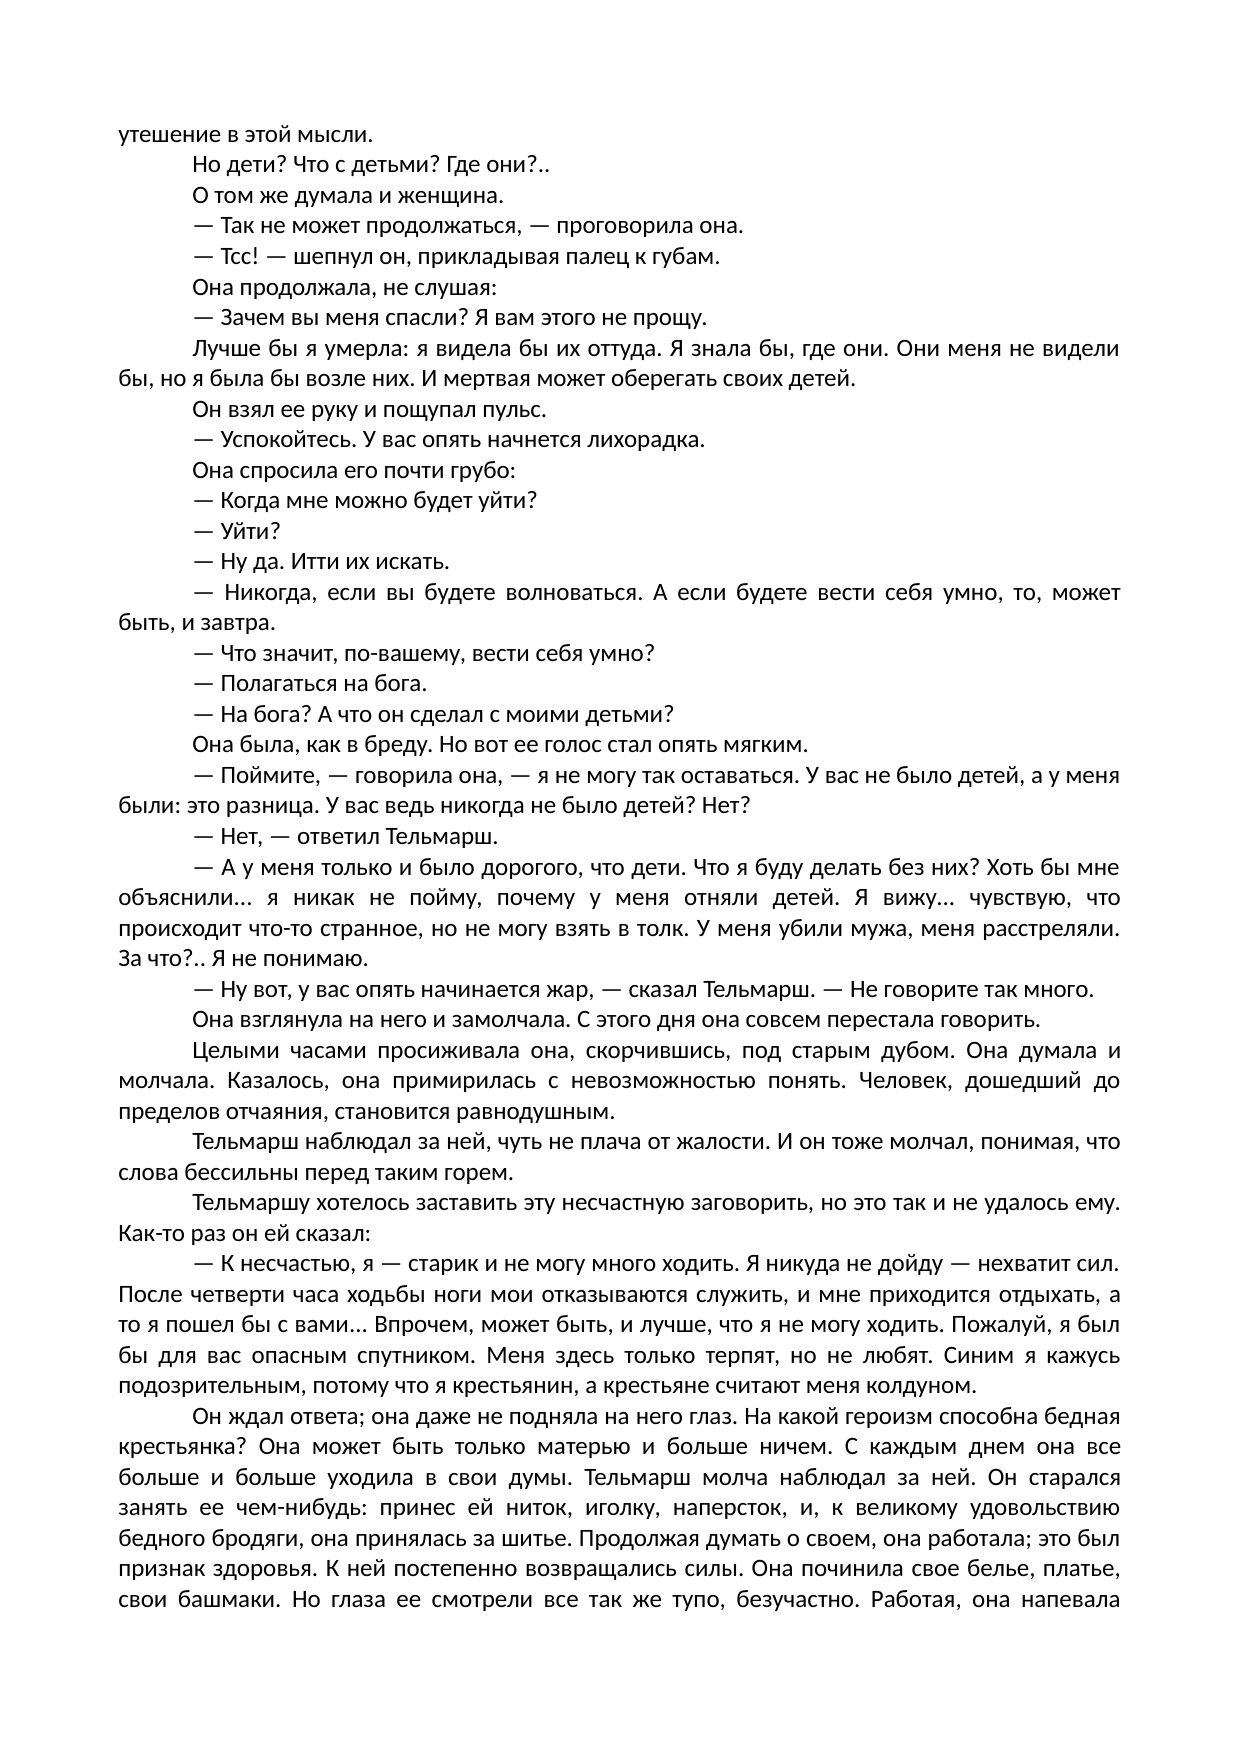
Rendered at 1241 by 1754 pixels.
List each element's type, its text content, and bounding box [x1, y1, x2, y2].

text — Уйти? [118, 515, 1122, 545]
text Тельмаршу хотелось заставить эту несчастную заговорить, но это так и не удалось ему. Как-то раз он ей сказал: [118, 1186, 1122, 1247]
text — Ну вот, у вас опять начинается жар, — сказал Тельмарш. — Не говорите так много. [118, 973, 1122, 1003]
text — Поймите, — говорила она, — я не могу так оставаться. У вас не было детей, а у меня были: это разница. У вас ведь никогда не было детей? Нет? [118, 759, 1122, 820]
text — На бога? А что он сделал с моими детьми? [118, 698, 1122, 728]
text — Так не может продолжаться, — проговорила она. [118, 210, 1122, 240]
text Лучше бы я умерла: я видела бы их оттуда. Я знала бы, где они. Они меня не видели бы, но я была бы возле них. И мертвая может оберегать своих детей. [118, 332, 1122, 393]
text утешение в этой мысли. [118, 118, 1122, 149]
text — Полагаться на бога. [118, 667, 1122, 698]
text Она взглянула на него и замолчала. С этого дня она совсем перестала говорить. [118, 1003, 1122, 1034]
text — Что значит, по-вашему, вести себя умно? [118, 637, 1122, 667]
text — Нет, — ответил Тельмарш. [118, 820, 1122, 851]
text — Тсс! — шепнул он, прикладывая палец к губам. [118, 240, 1122, 271]
text О том же думала и женщина. [118, 179, 1122, 210]
text — Зачем вы меня спасли? Я вам этого не прощу. [118, 301, 1122, 332]
text Целыми часами просиживала она, скорчившись, под старым дубом. Она думала и молчала. Казалось, она примирилась с невозможностью понять. Человек, дошедший до пределов отчаяния, становится равнодушным. [118, 1034, 1122, 1125]
text Она была, как в бреду. Но вот ее голос стал опять мягким. [118, 728, 1122, 759]
text — К несчастью, я — старик и не могу много ходить. Я никуда не дойду — нехватит сил. После четверти часа ходьбы ноги мои отказываются служить, и мне приходится отдыхать, а то я пошел бы с вами... Впрочем, может быть, и лучше, что я не могу ходить. Пожалуй, я был бы для вас опасным спутником. Меня здесь только терпят, но не любят. Синим я кажусь подозрительным, потому что я крестьянин, а крестьяне считают меня колдуном. [118, 1247, 1122, 1400]
text — А у меня только и было дорогого, что дети. Что я буду делать без них? Хоть бы мне объяснили... я никак не пойму, почему у меня отняли детей. Я вижу... чувствую, что происходит что-то странное, но не могу взять в толк. У меня убили мужа, меня расстреляли. За что?.. Я не понимаю. [118, 851, 1122, 973]
text — Успокойтесь. У вас опять начнется лихорадка. [118, 423, 1122, 454]
text Но дети? Что с детьми? Где они?.. [118, 149, 1122, 179]
text Он взял ее руку и пощупал пульс. [118, 393, 1122, 423]
text — Ну да. Итти их искать. [118, 545, 1122, 576]
text — Когда мне можно будет уйти? [118, 484, 1122, 515]
text Тельмарш наблюдал за ней, чуть не плача от жалости. И он тоже молчал, понимая, что слова бессильны перед таким горем. [118, 1125, 1122, 1186]
text Он ждал ответа; она даже не подняла на него глаз. На какой героизм способна бедная крестьянка? Она может быть только матерью и больше ничем. С каждым днем она все больше и больше уходила в свои думы. Тельмарш молча наблюдал за ней. Он старался занять ее чем-нибудь: принес ей ниток, иголку, наперсток, и, к великому удовольствию бедного бродяги, она принялась за шитье. Продолжая думать о своем, она работала; это был признак здоровья. К ней постепенно возвращались силы. Она починила свое белье, платье, свои башмаки. Но глаза ее смотрели все так же тупо, безучастно. Работая, она напевала [118, 1400, 1122, 1614]
text — Никогда, если вы будете волноваться. А если будете вести себя умно, то, может быть, и завтра. [118, 576, 1122, 637]
text Она продолжала, не слушая: [118, 271, 1122, 301]
text Она спросила его почти грубо: [118, 454, 1122, 484]
